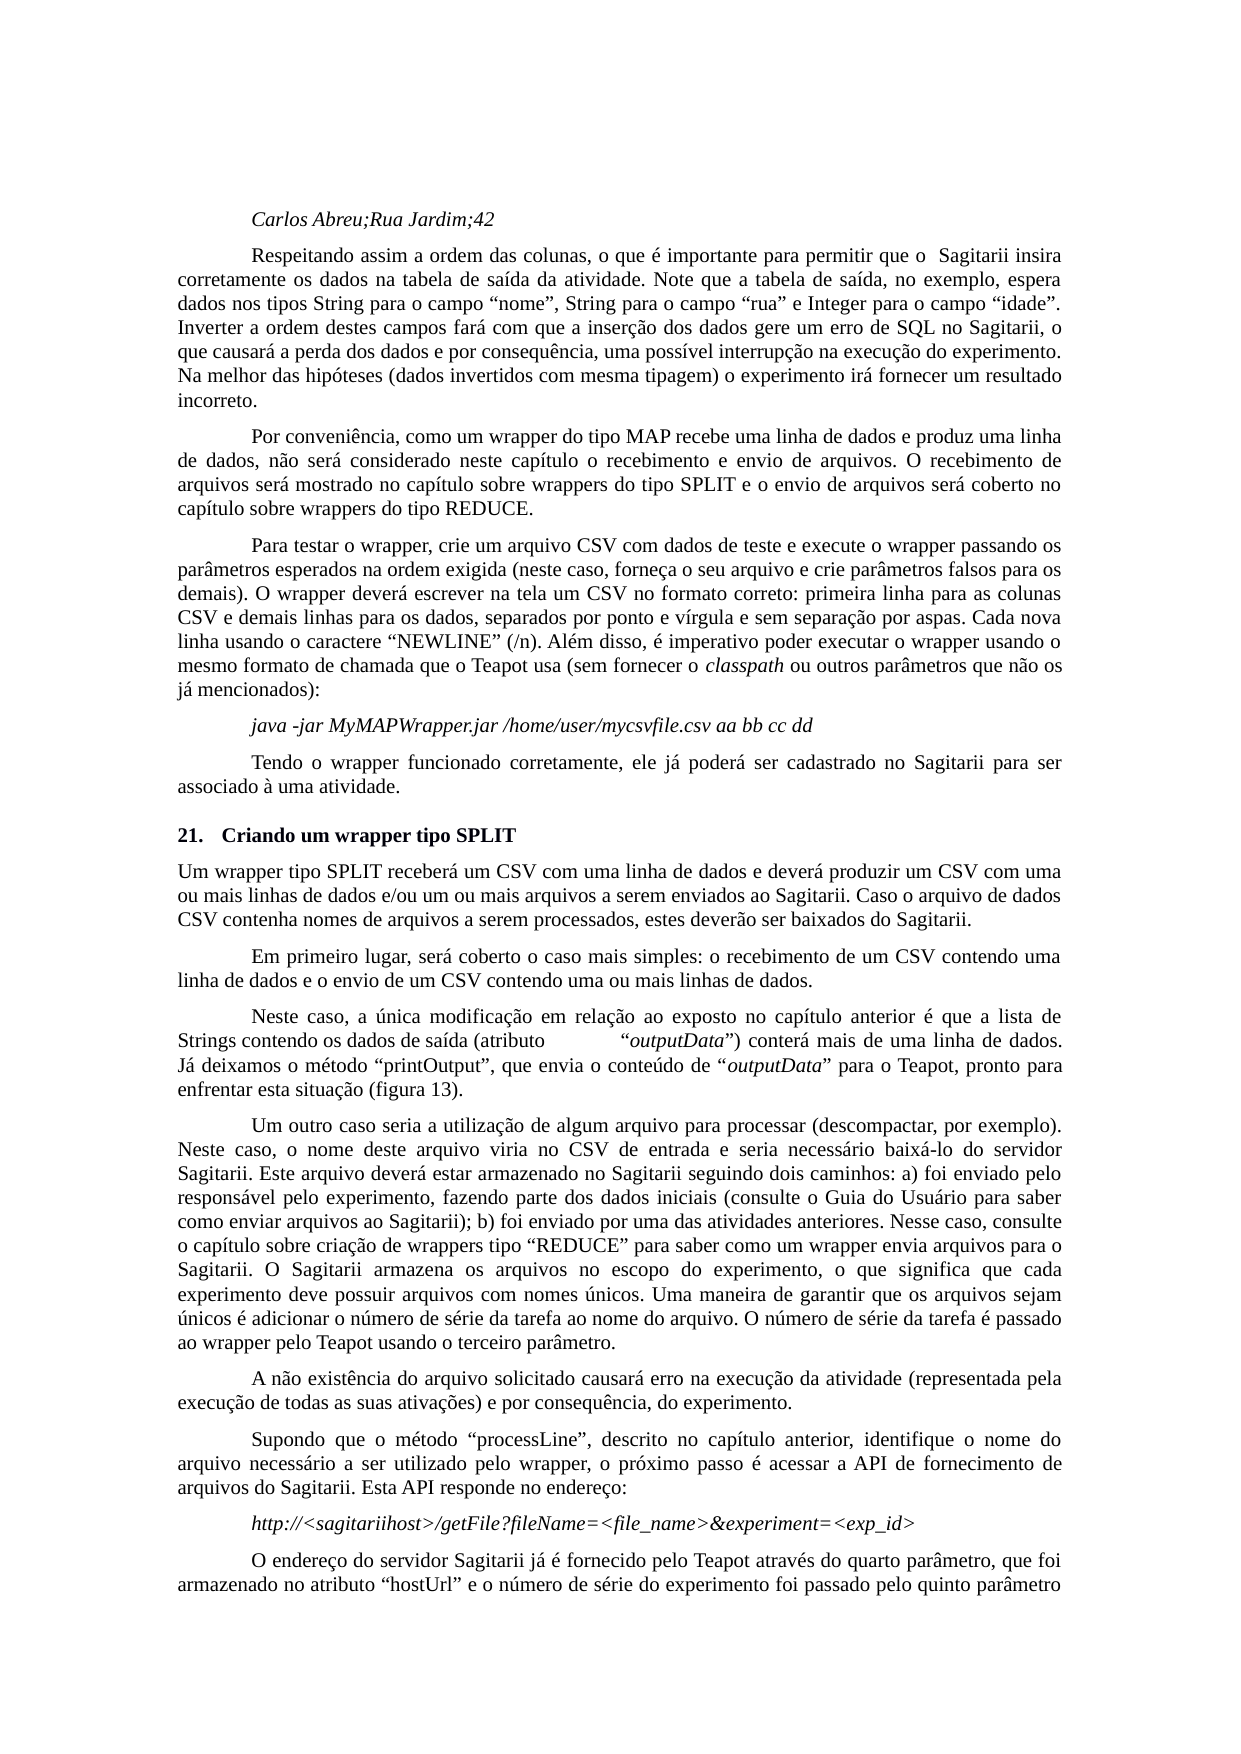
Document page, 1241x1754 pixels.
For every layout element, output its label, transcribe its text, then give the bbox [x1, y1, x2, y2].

text Supondo que o método “processLine”, descrito no capítulo anterior, identifique o nome do arquivo necessário a ser utilizado pelo wrapper, o próximo passo é acessar a API de fornecimento de arquivos do Sagitarii. Esta API responde no endereço: [177, 1427, 1063, 1499]
text java -jar MyMAPWrapper.jar /home/user/mycsvfile.csv aa bb cc dd [177, 713, 1063, 737]
text Para testar o wrapper, crie um arquivo CSV com dados de teste e execute o wrapper passando os parâmetros esperados na ordem exigida (neste caso, forneça o seu arquivo e crie parâmetros falsos para os demais). O wrapper deverá escrever na tela um CSV no formato correto: primeira linha para as colunas CSV e demais linhas para os dados, separados por ponto e vírgula e sem separação por aspas. Cada nova linha usando o caractere “NEWLINE” (/n). Além disso, é imperativo poder executar o wrapper usando o mesmo formato de chamada que o Teapot usa (sem fornecer o classpath ou outros parâmetros que não os já mencionados): [177, 533, 1063, 701]
text Neste caso, a única modificação em relação ao exposto no capítulo anterior é que a lista de Strings contendo os dados de saída (atributo “outputData”) conterá mais de uma linha de dados. Já deixamos o método “printOutput”, que envia o conteúdo de “outputData” para o Teapot, pronto para enfrentar esta situação (figura 13). [177, 1004, 1063, 1101]
text O endereço do servidor Sagitarii já é fornecido pelo Teapot através do quarto parâmetro, que foi armazenado no atributo “hostUrl” e o número de série do experimento foi passado pelo quinto parâmetro [177, 1548, 1063, 1596]
text Tendo o wrapper funcionado corretamente, ele já poderá ser cadastrado no Sagitarii para ser associado à uma atividade. [177, 750, 1063, 798]
text Em primeiro lugar, será coberto o caso mais simples: o recebimento de um CSV contendo uma linha de dados e o envio de um CSV contendo uma ou mais linhas de dados. [177, 944, 1063, 992]
text Por conveniência, como um wrapper do tipo MAP recebe uma linha de dados e produz uma linha de dados, não será considerado neste capítulo o recebimento e envio de arquivos. O recebimento de arquivos será mostrado no capítulo sobre wrappers do tipo SPLIT e o envio de arquivos será coberto no capítulo sobre wrappers do tipo REDUCE. [177, 424, 1063, 520]
text Um outro caso seria a utilização de algum arquivo para processar (descompactar, por exemplo). Neste caso, o nome deste arquivo viria no CSV de entrada e seria necessário baixá-lo do servidor Sagitarii. Este arquivo deverá estar armazenado no Sagitarii seguindo dois caminhos: a) foi enviado pelo responsável pelo experimento, fazendo parte dos dados iniciais (consulte o Guia do Usuário para saber como enviar arquivos ao Sagitarii); b) foi enviado por uma das atividades anteriores. Nesse caso, consulte o capítulo sobre criação de wrappers tipo “REDUCE” para saber como um wrapper envia arquivos para o Sagitarii. O Sagitarii armazena os arquivos no escopo do experimento, o que significa que cada experimento deve possuir arquivos com nomes únicos. Uma maneira de garantir que os arquivos sejam únicos é adicionar o número de série da tarefa ao nome do arquivo. O número de série da tarefa é passado ao wrapper pelo Teapot usando o terceiro parâmetro. [177, 1113, 1063, 1354]
text http://<sagitariihost>/getFile?fileName=<file_name>&experiment=<exp_id> [177, 1511, 1063, 1535]
text A não existência do arquivo solicitado causará erro na execução da atividade (representada pela execução de todas as suas ativações) e por consequência, do experimento. [177, 1366, 1063, 1414]
text Carlos Abreu;Rua Jardim;42 [177, 207, 1063, 231]
title Criando um wrapper tipo SPLIT [177, 823, 1063, 847]
text Um wrapper tipo SPLIT receberá um CSV com uma linha de dados e deverá produzir um CSV com uma ou mais linhas de dados e/ou um ou mais arquivos a serem enviados ao Sagitarii. Caso o arquivo de dados CSV contenha nomes de arquivos a serem processados, estes deverão ser baixados do Sagitarii. [177, 859, 1063, 931]
text Respeitando assim a ordem das colunas, o que é importante para permitir que o Sagitarii insira corretamente os dados na tabela de saída da atividade. Note que a tabela de saída, no exemplo, espera dados nos tipos String para o campo “nome”, String para o campo “rua” e Integer para o campo “idade”. Inverter a ordem destes campos fará com que a inserção dos dados gere um erro de SQL no Sagitarii, o que causará a perda dos dados e por consequência, uma possível interrupção na execução do experimento. Na melhor das hipóteses (dados invertidos com mesma tipagem) o experimento irá fornecer um resultado incorreto. [177, 243, 1063, 412]
